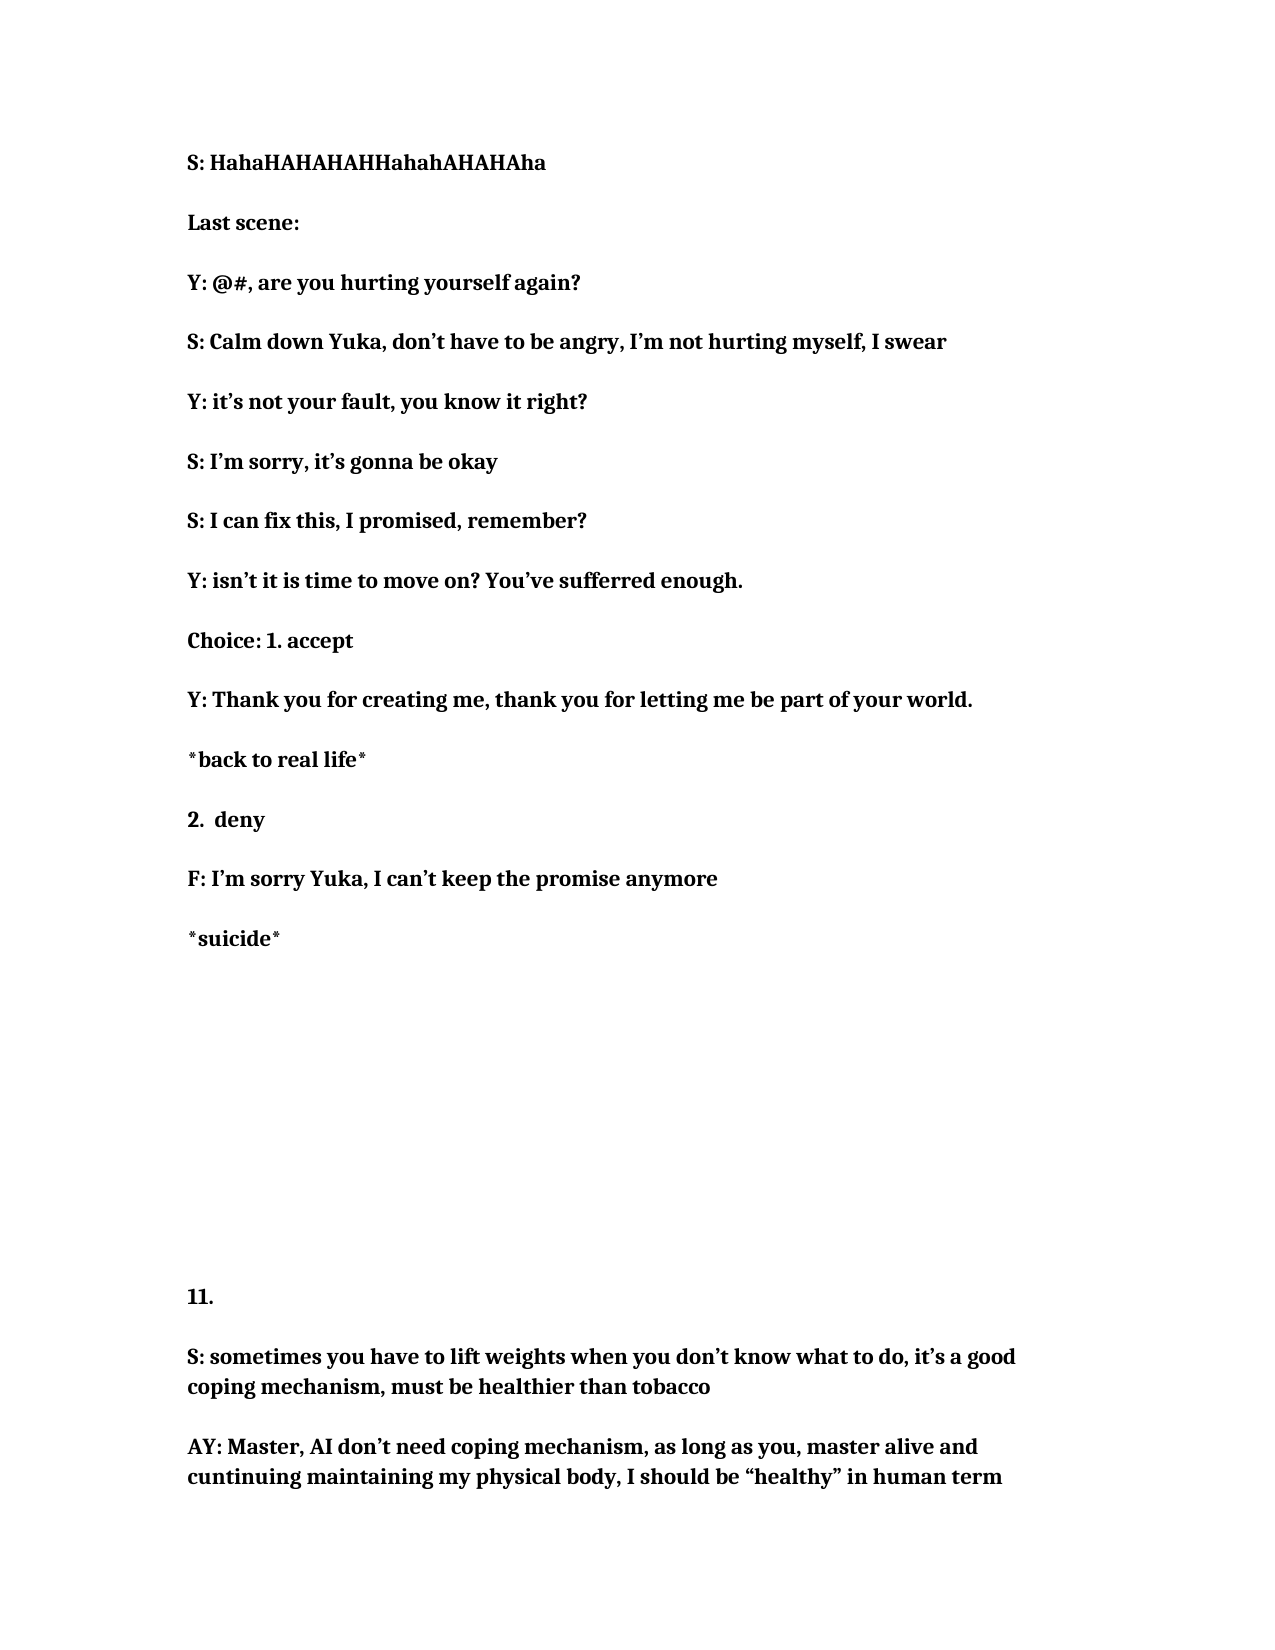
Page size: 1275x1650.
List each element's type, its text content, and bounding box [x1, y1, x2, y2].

text *suicide* [187, 926, 1087, 952]
text AY: Master, AI don’t need coping mechanism, as long as you, master alive and cuntinuing maintaining my physical body, I should be “healthy” in human term [187, 1434, 1087, 1490]
text Y: isn’t it is time to move on? You’ve sufferred enough. [187, 568, 1087, 594]
text Last scene: [187, 210, 1087, 236]
text S: Calm down Yuka, don’t have to be angry, I’m not hurting myself, I swear [187, 329, 1087, 355]
text Choice: 1. accept [187, 627, 1087, 654]
text S: sometimes you have to lift weights when you don’t know what to do, it’s a good coping mechanism, must be healthier than tobacco [187, 1344, 1087, 1400]
text S: I’m sorry, it’s gonna be okay [187, 448, 1087, 475]
text F: I’m sorry Yuka, I can’t keep the promise anymore [187, 866, 1087, 893]
text Y: @#, are you hurting yourself again? [187, 269, 1087, 296]
text 2. deny [187, 807, 1087, 833]
text 11. [187, 1284, 1087, 1310]
text S: I can fix this, I promised, remember? [187, 508, 1087, 534]
text *back to real life* [187, 747, 1087, 773]
text Y: Thank you for creating me, thank you for letting me be part of your world. [187, 687, 1087, 713]
text S: HahaHAHAHAHHahahAHAHAha [187, 150, 1087, 176]
text Y: it’s not your fault, you know it right? [187, 389, 1087, 415]
